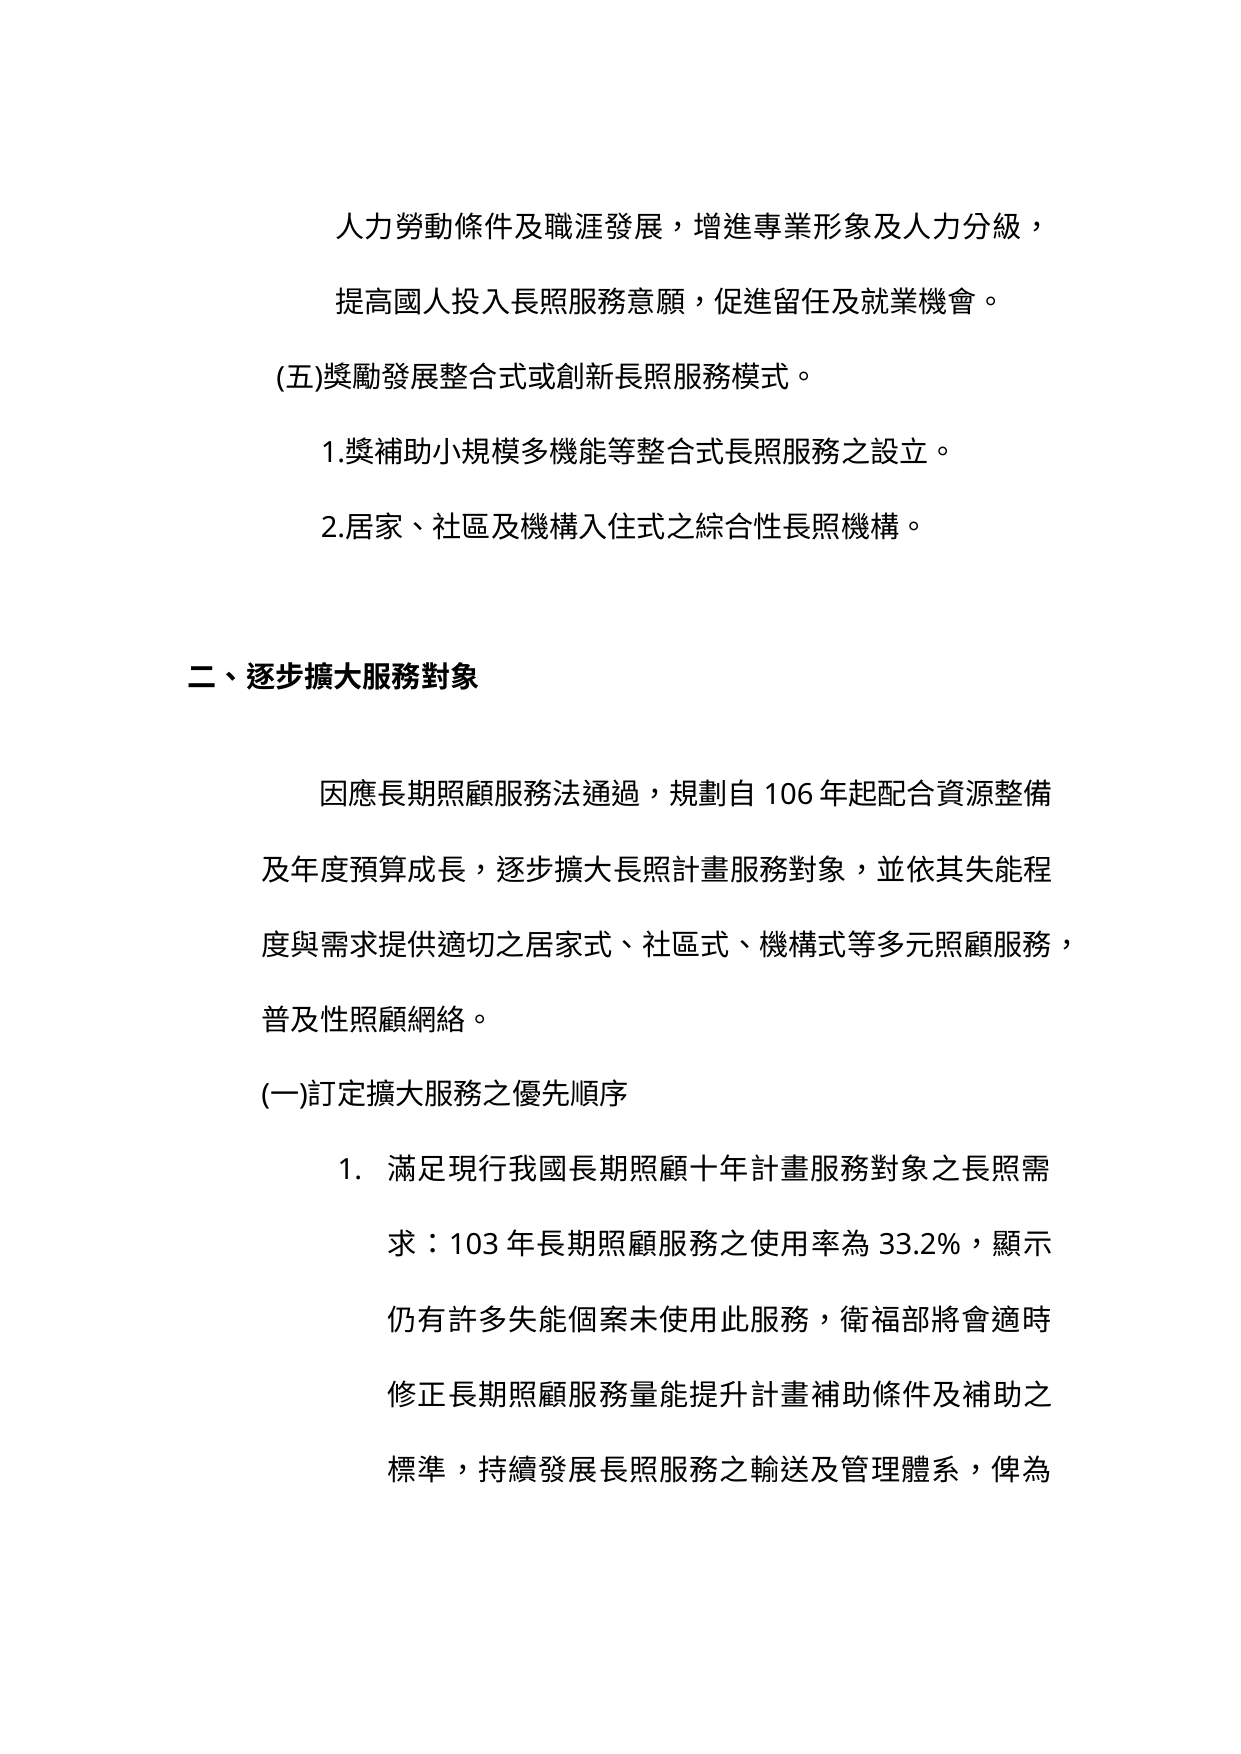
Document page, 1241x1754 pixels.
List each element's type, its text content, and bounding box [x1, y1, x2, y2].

text (一)訂定擴大服務之優先順序 [261, 1055, 1053, 1130]
text 人力勞動條件及職涯發展，增進專業形象及人力分級，提高國人投入長照服務意願，促進留任及就業機會。 [276, 187, 1053, 337]
text 1.獎補助小規模多機能等整合式長照服務之設立。 [321, 412, 1053, 487]
list 滿足現行我國長期照顧十年計畫服務對象之長照需求：103年長期照顧服務之使用率為33.2%，顯示仍有許多失能個案未使用此服務，衛福部將會適時修正長期照顧服務量能提升計畫補助條件及補助之標準，持續發展長照服務之輸送及管理體系，俾為 [337, 1130, 1053, 1505]
subtitle 二、逐步擴大服務對象 [187, 637, 1053, 712]
text 因應長期照顧服務法通過，規劃自106年起配合資源整備及年度預算成長，逐步擴大長照計畫服務對象，並依其失能程度與需求提供適切之居家式、社區式、機構式等多元照顧服務，普及性照顧網絡。 [261, 755, 1053, 1055]
text (五)獎勵發展整合式或創新長照服務模式。 [276, 337, 1053, 412]
text 2.居家、社區及機構入住式之綜合性長照機構。 [321, 487, 1053, 562]
